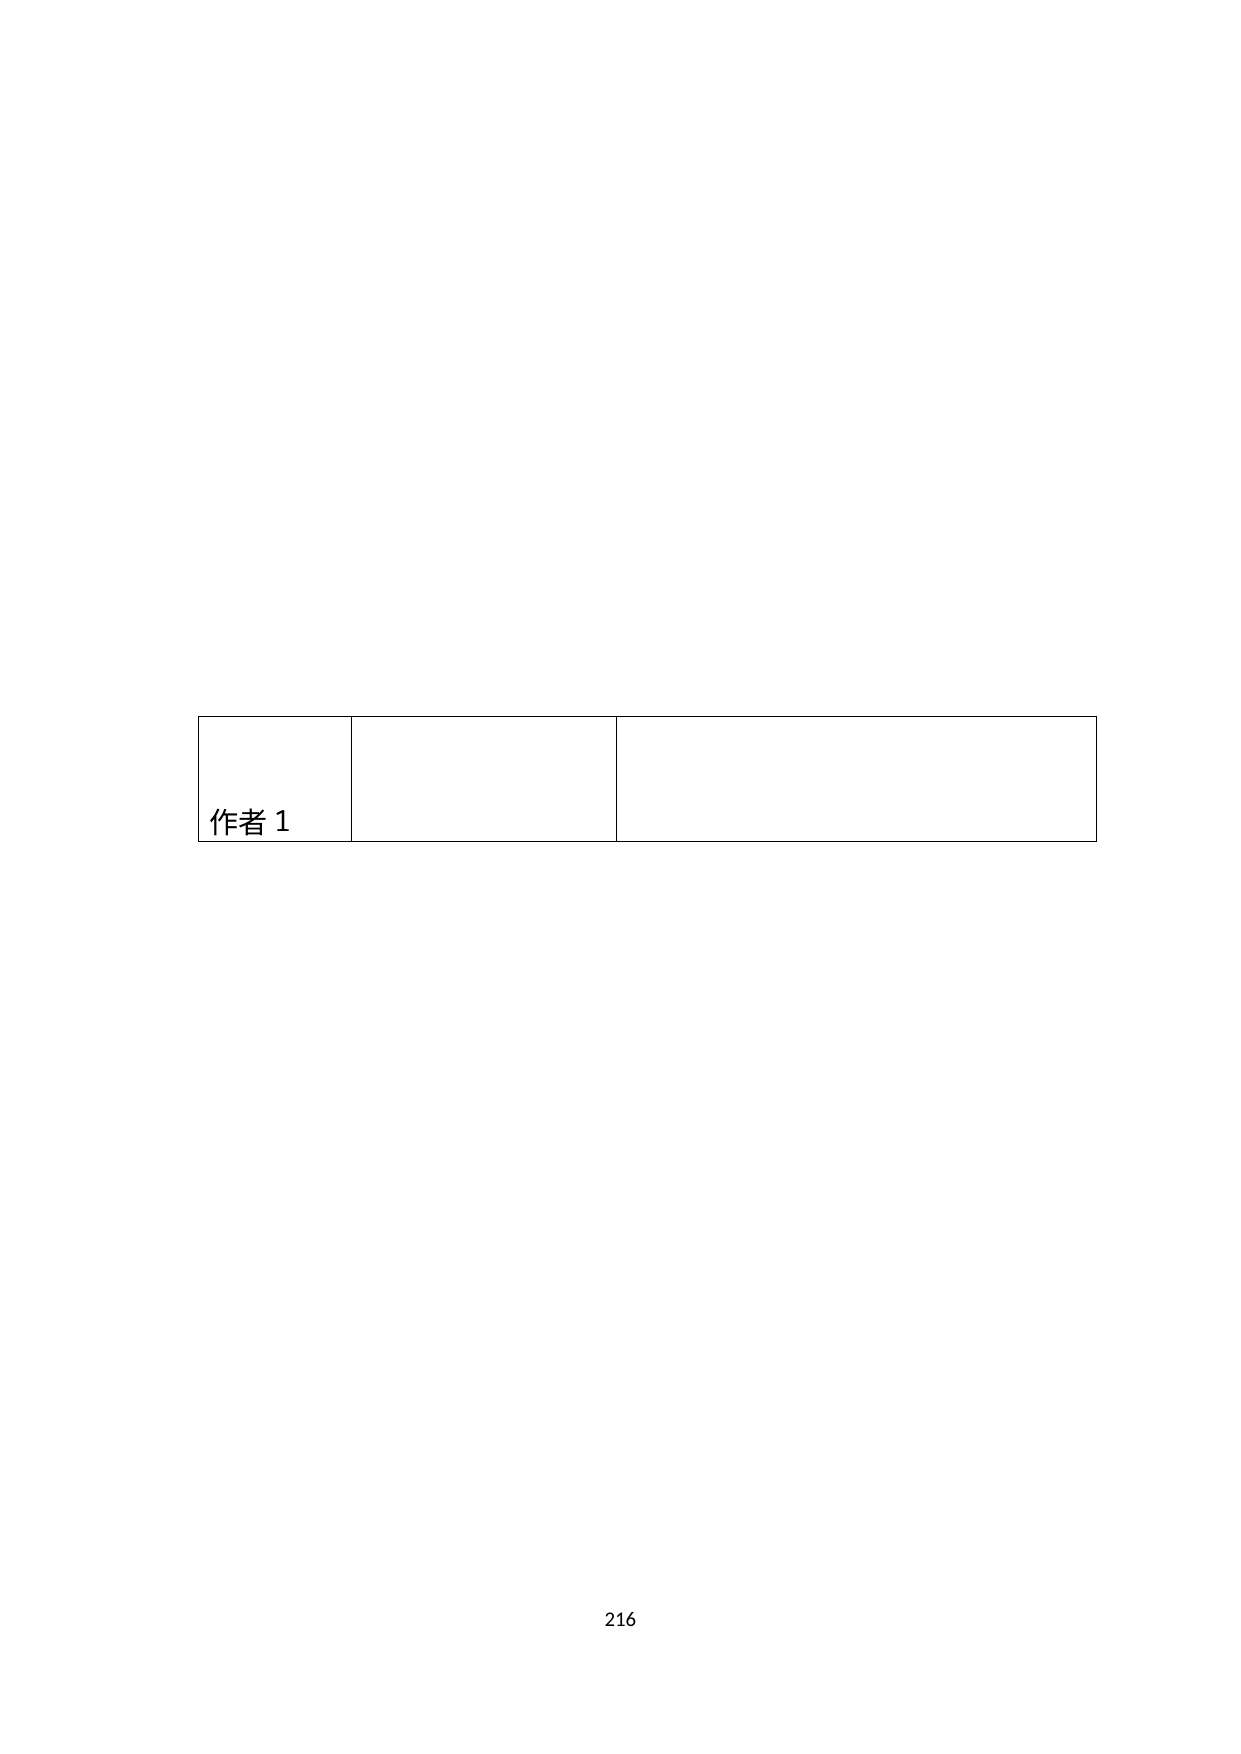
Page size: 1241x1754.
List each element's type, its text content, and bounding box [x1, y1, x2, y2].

table_cell [352, 717, 616, 841]
table_cell 作者1 [199, 717, 351, 841]
table_cell [617, 717, 1096, 841]
